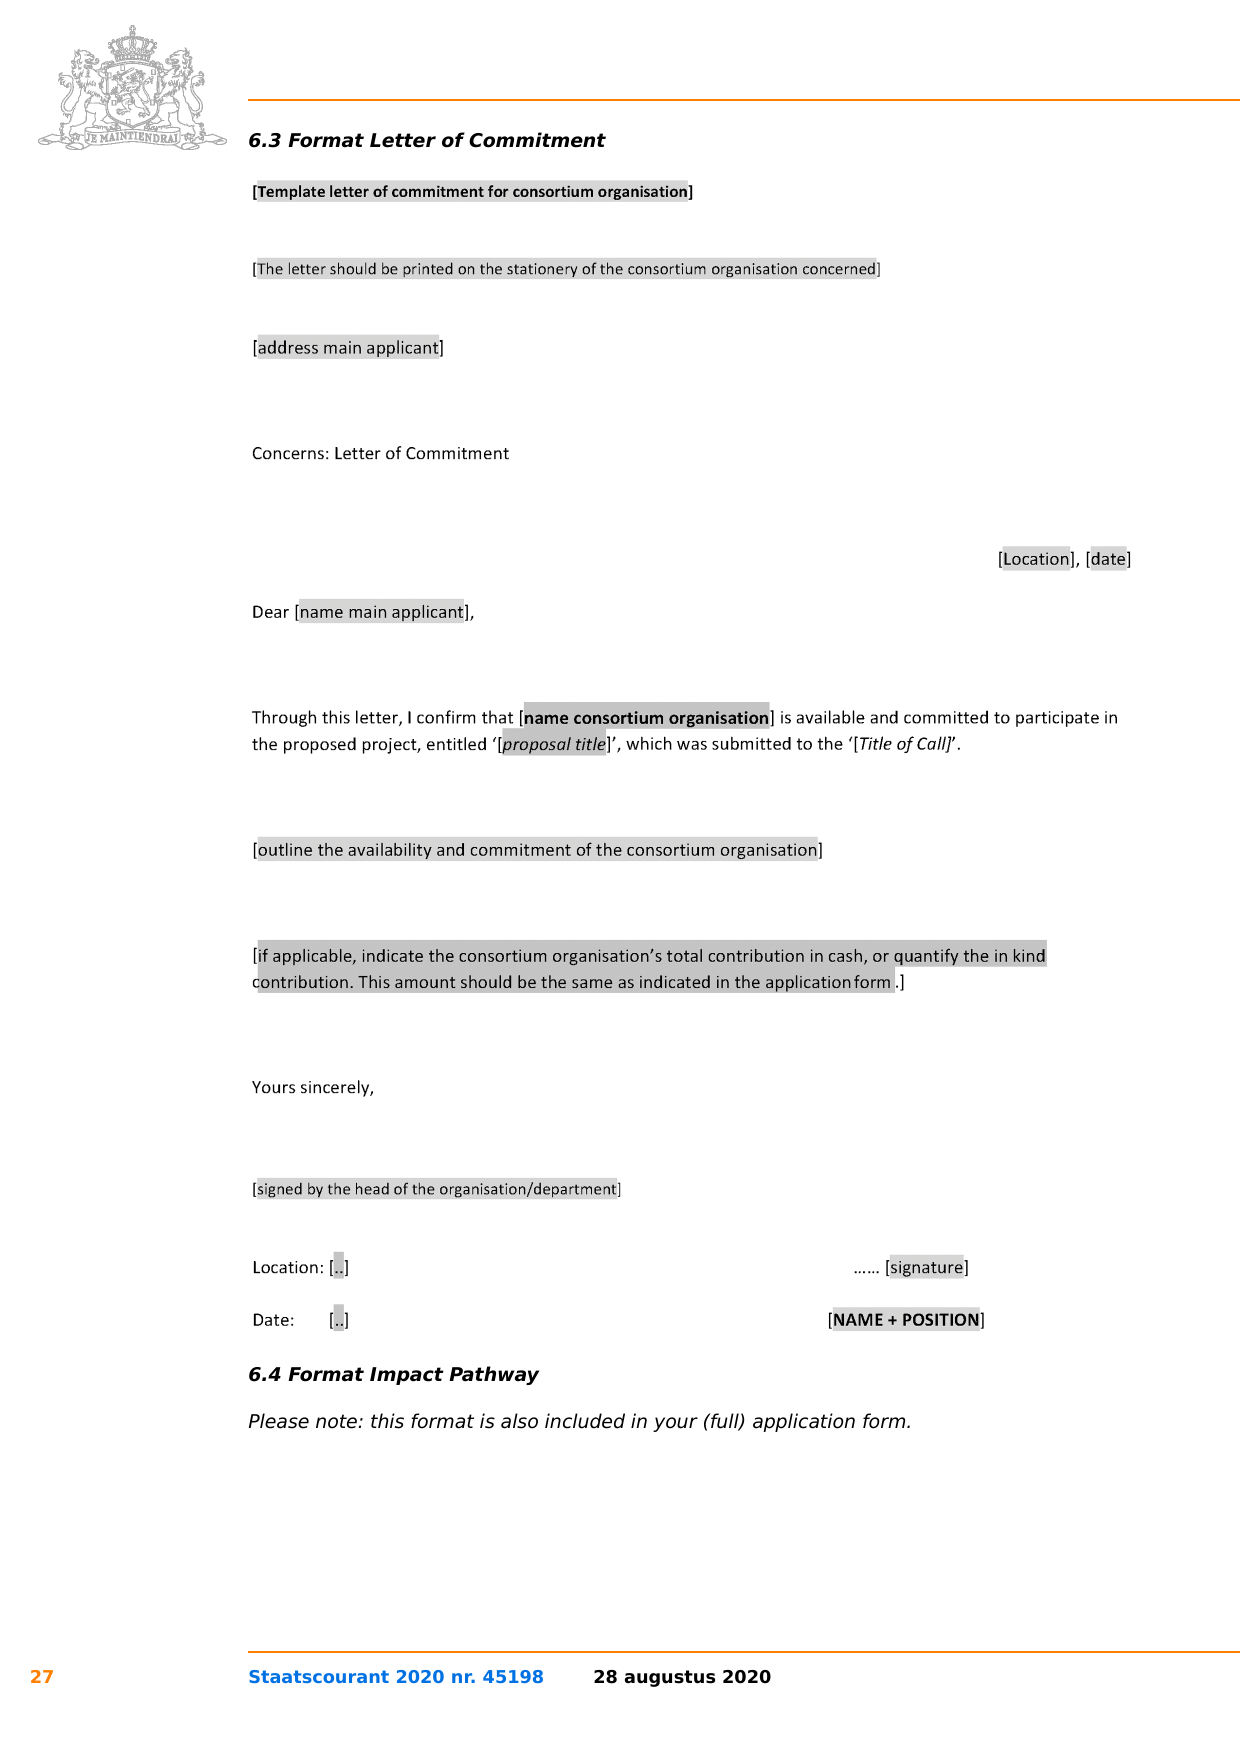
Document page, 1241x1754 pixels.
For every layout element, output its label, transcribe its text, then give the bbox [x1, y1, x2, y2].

text Please note: this format is also included in your (full) application form. [248, 1411, 1163, 1433]
picture [38, 25, 227, 150]
subtitle 6.3 Format Letter of Commitment [248, 130, 1163, 152]
picture [248, 176, 1134, 1335]
subtitle 6.4 Format Impact Pathway [248, 1364, 1163, 1386]
